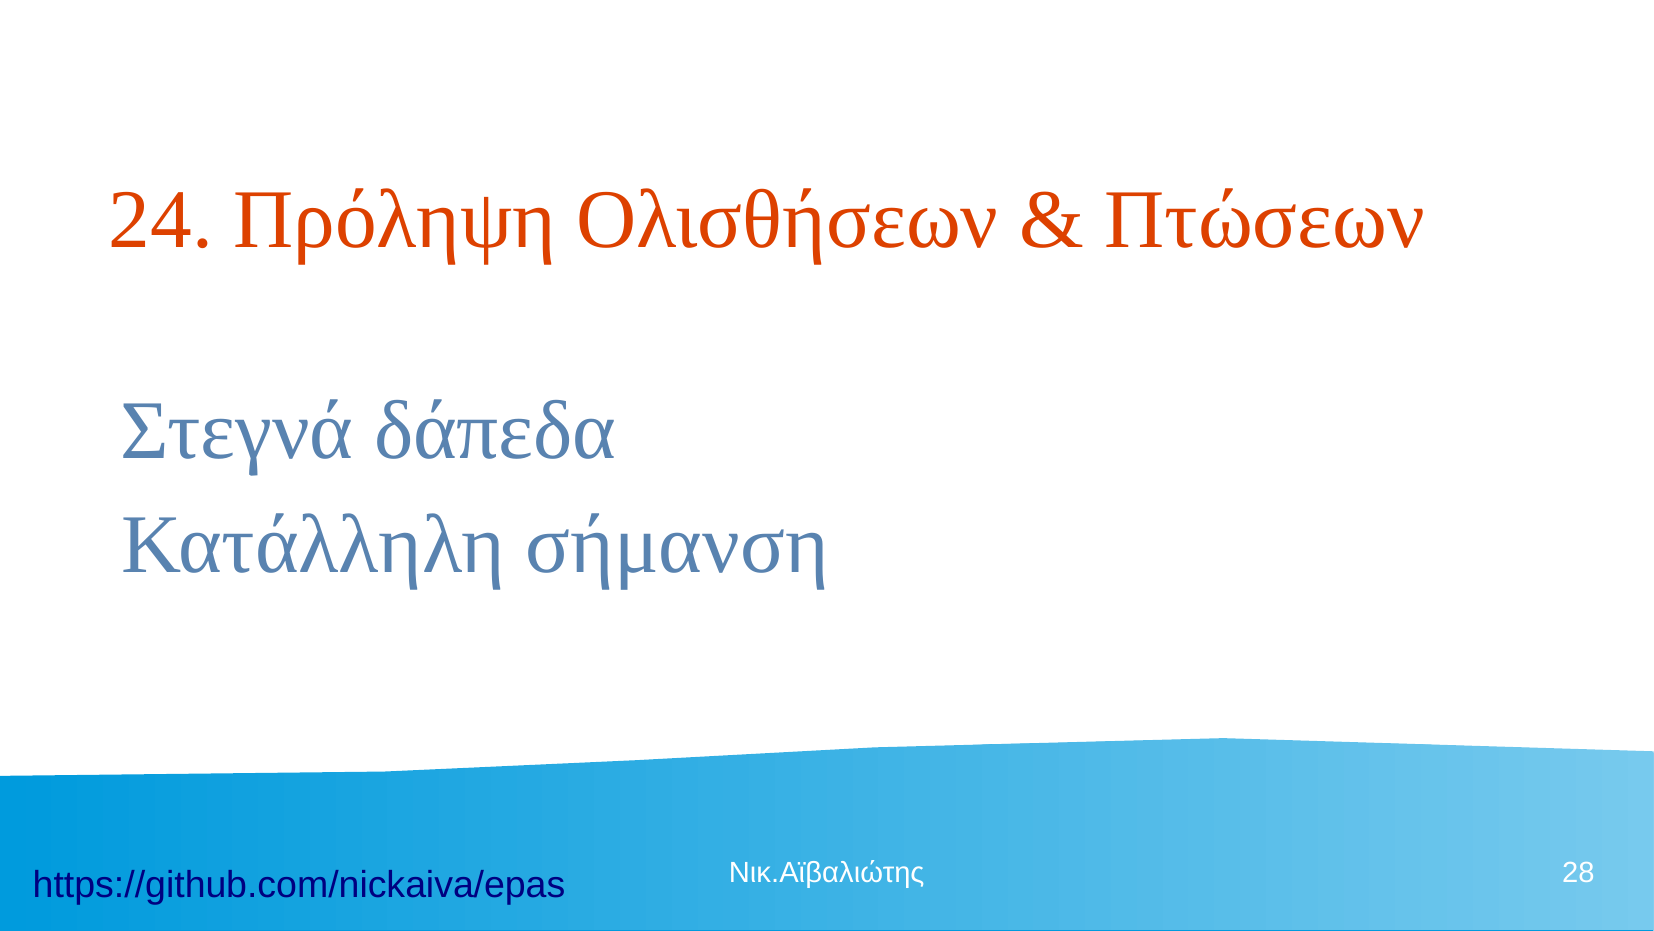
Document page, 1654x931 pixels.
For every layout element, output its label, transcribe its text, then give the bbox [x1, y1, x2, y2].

list Στεγνά δάπεδα Κατάλληλη σήμανση [59, 383, 1595, 739]
title 24. Πρόληψη Ολισθήσεων & Πτώσεων [29, 173, 1506, 359]
